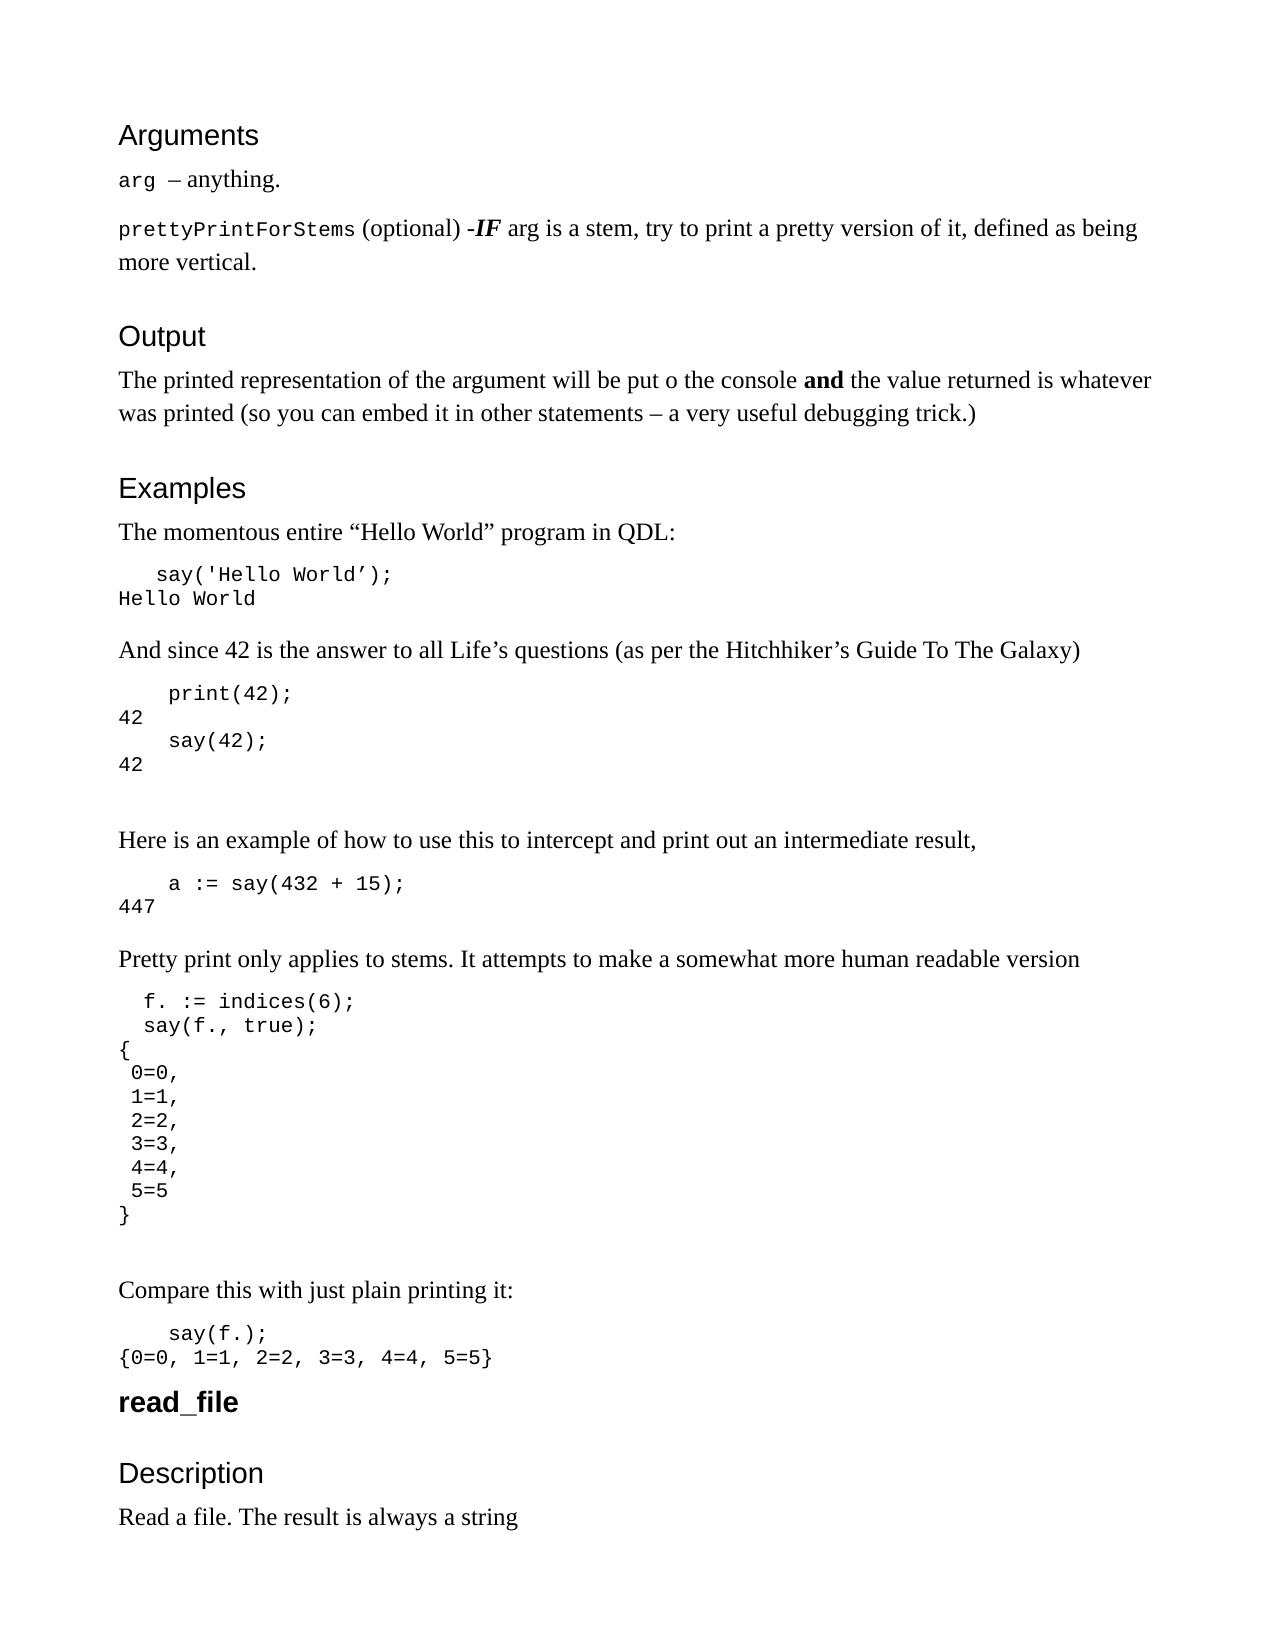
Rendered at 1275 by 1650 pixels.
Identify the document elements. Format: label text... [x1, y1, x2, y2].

text f. := indices(6); [118, 991, 1157, 1015]
text say(f., true); [118, 1015, 1157, 1039]
text Hello World [118, 588, 1157, 612]
text 1=1, [118, 1086, 1157, 1109]
text 42 [118, 707, 1157, 730]
text Compare this with just plain printing it: [118, 1275, 1157, 1304]
text Here is an example of how to use this to intercept and print out an intermediate result, [118, 825, 1157, 854]
text print(42); [118, 683, 1157, 707]
text say('Hello World’); [118, 564, 1157, 588]
text Read a file. The result is always a string [118, 1502, 1157, 1531]
text 2=2, [118, 1109, 1157, 1133]
text Pretty print only applies to stems. It attempts to make a somewhat more human readable version [118, 944, 1157, 972]
subtitle Output [118, 319, 1157, 353]
text 3=3, [118, 1133, 1157, 1157]
text 5=5 [118, 1181, 1157, 1204]
text 42 [118, 754, 1157, 778]
subtitle read_file [118, 1385, 1157, 1419]
text The printed representation of the argument will be put o the console and the value returned is whatever was printed (so you can embed it in other statements – a very useful debugging trick.) [118, 365, 1157, 427]
subtitle Arguments [118, 118, 1157, 152]
text { [118, 1039, 1157, 1062]
text 447 [118, 896, 1157, 920]
text prettyPrintForStems (optional) -IF arg is a stem, try to print a pretty version of it, defined as being more vertical. [118, 213, 1157, 275]
text } [118, 1204, 1157, 1228]
text {0=0, 1=1, 2=2, 3=3, 4=4, 5=5} [118, 1347, 1157, 1370]
text say(f.); [118, 1323, 1157, 1347]
text say(42); [118, 730, 1157, 754]
text And since 42 is the answer to all Life’s questions (as per the Hitchhiker’s Guide To The Galaxy) [118, 635, 1157, 664]
text a := say(432 + 15); [118, 873, 1157, 896]
text arg – anything. [118, 164, 1157, 194]
text 4=4, [118, 1157, 1157, 1181]
subtitle Description [118, 1456, 1157, 1490]
subtitle Examples [118, 471, 1157, 504]
text The momentous entire “Hello World” program in QDL: [118, 517, 1157, 546]
text 0=0, [118, 1062, 1157, 1086]
